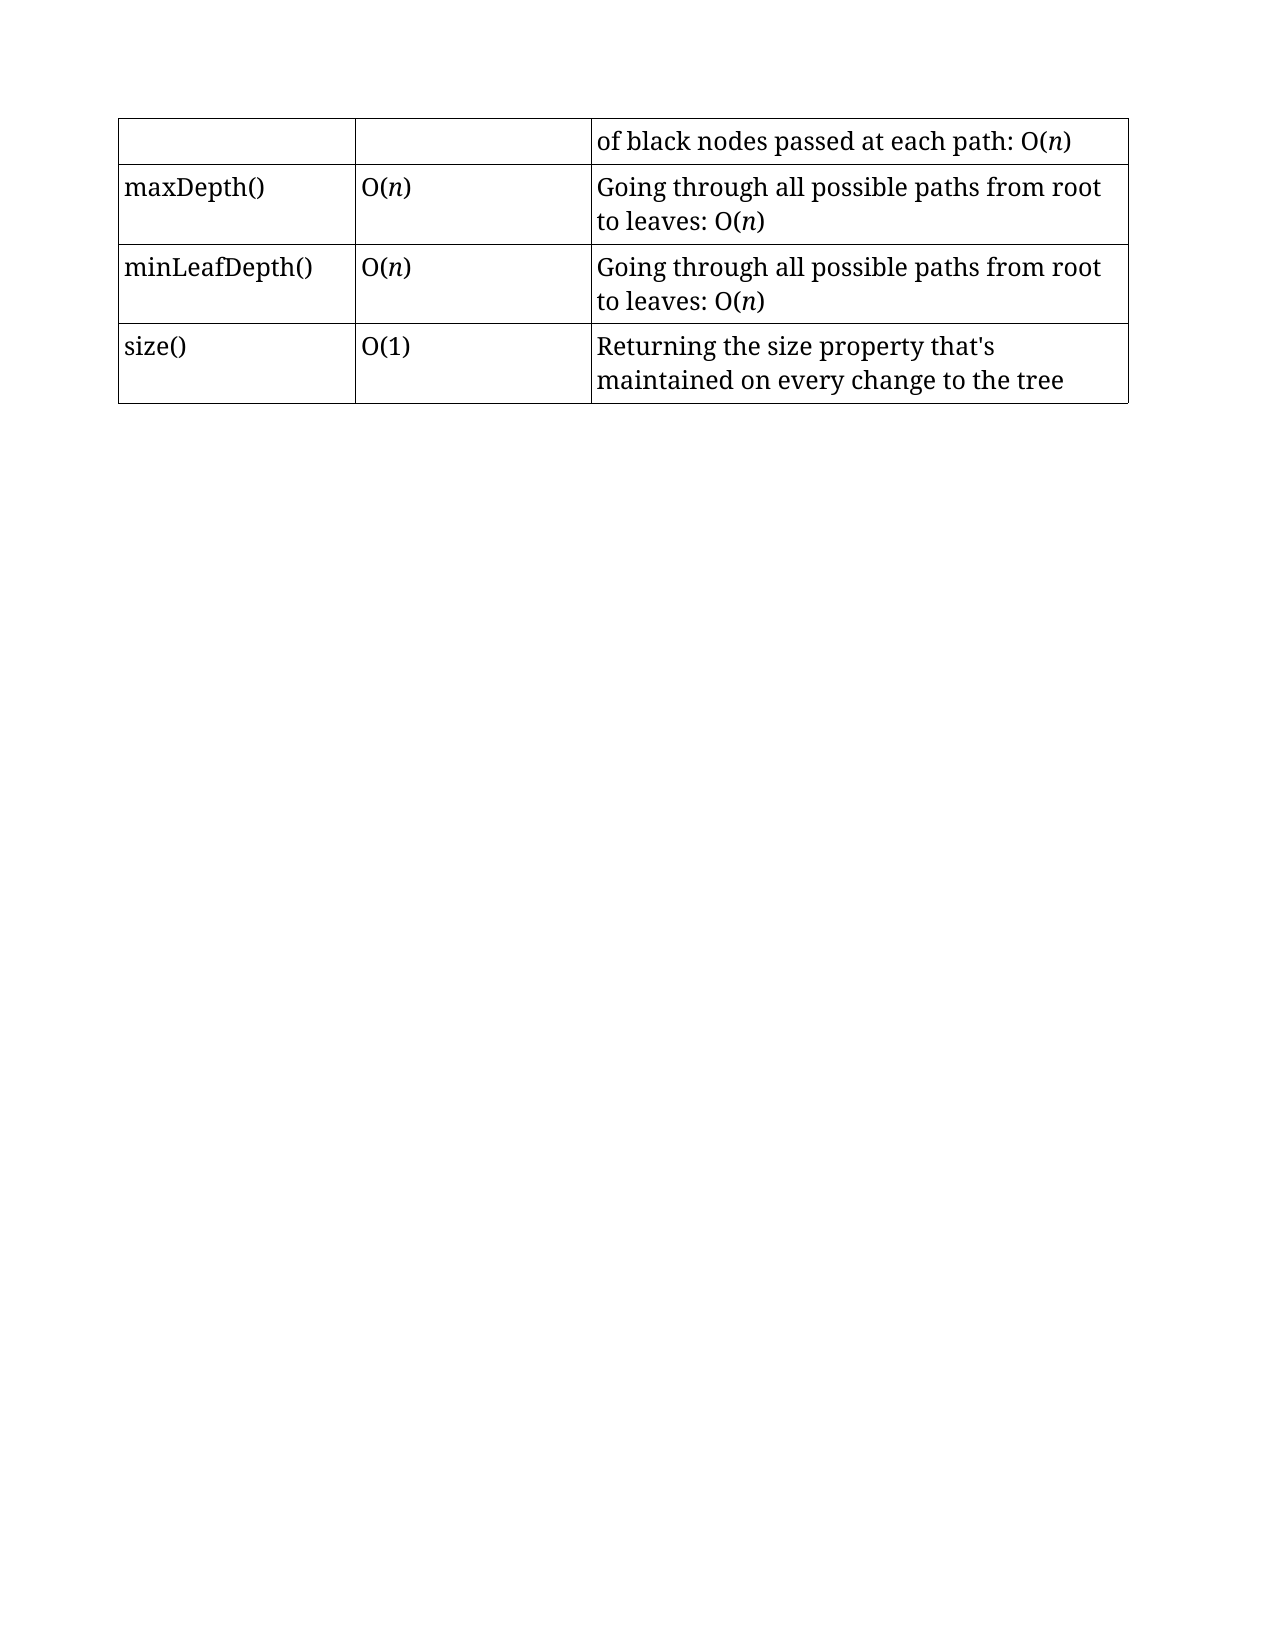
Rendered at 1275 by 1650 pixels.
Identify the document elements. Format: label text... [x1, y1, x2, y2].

table_cell size() [119, 324, 355, 403]
table_cell Going through all possible paths from root to leaves: O(n) [592, 165, 1128, 243]
table_cell O(n) [356, 245, 591, 323]
table_cell of black nodes passed at each path: O(n) [592, 119, 1128, 164]
table_cell O(1) [356, 324, 591, 403]
table_cell [356, 119, 591, 164]
table_cell Returning the size property that's maintained on every change to the tree [592, 324, 1128, 403]
table_cell maxDepth() [119, 165, 355, 243]
table_cell O(n) [356, 165, 591, 243]
table_cell minLeafDepth() [119, 245, 355, 323]
table_cell [119, 119, 355, 164]
table_cell Going through all possible paths from root to leaves: O(n) [592, 245, 1128, 323]
